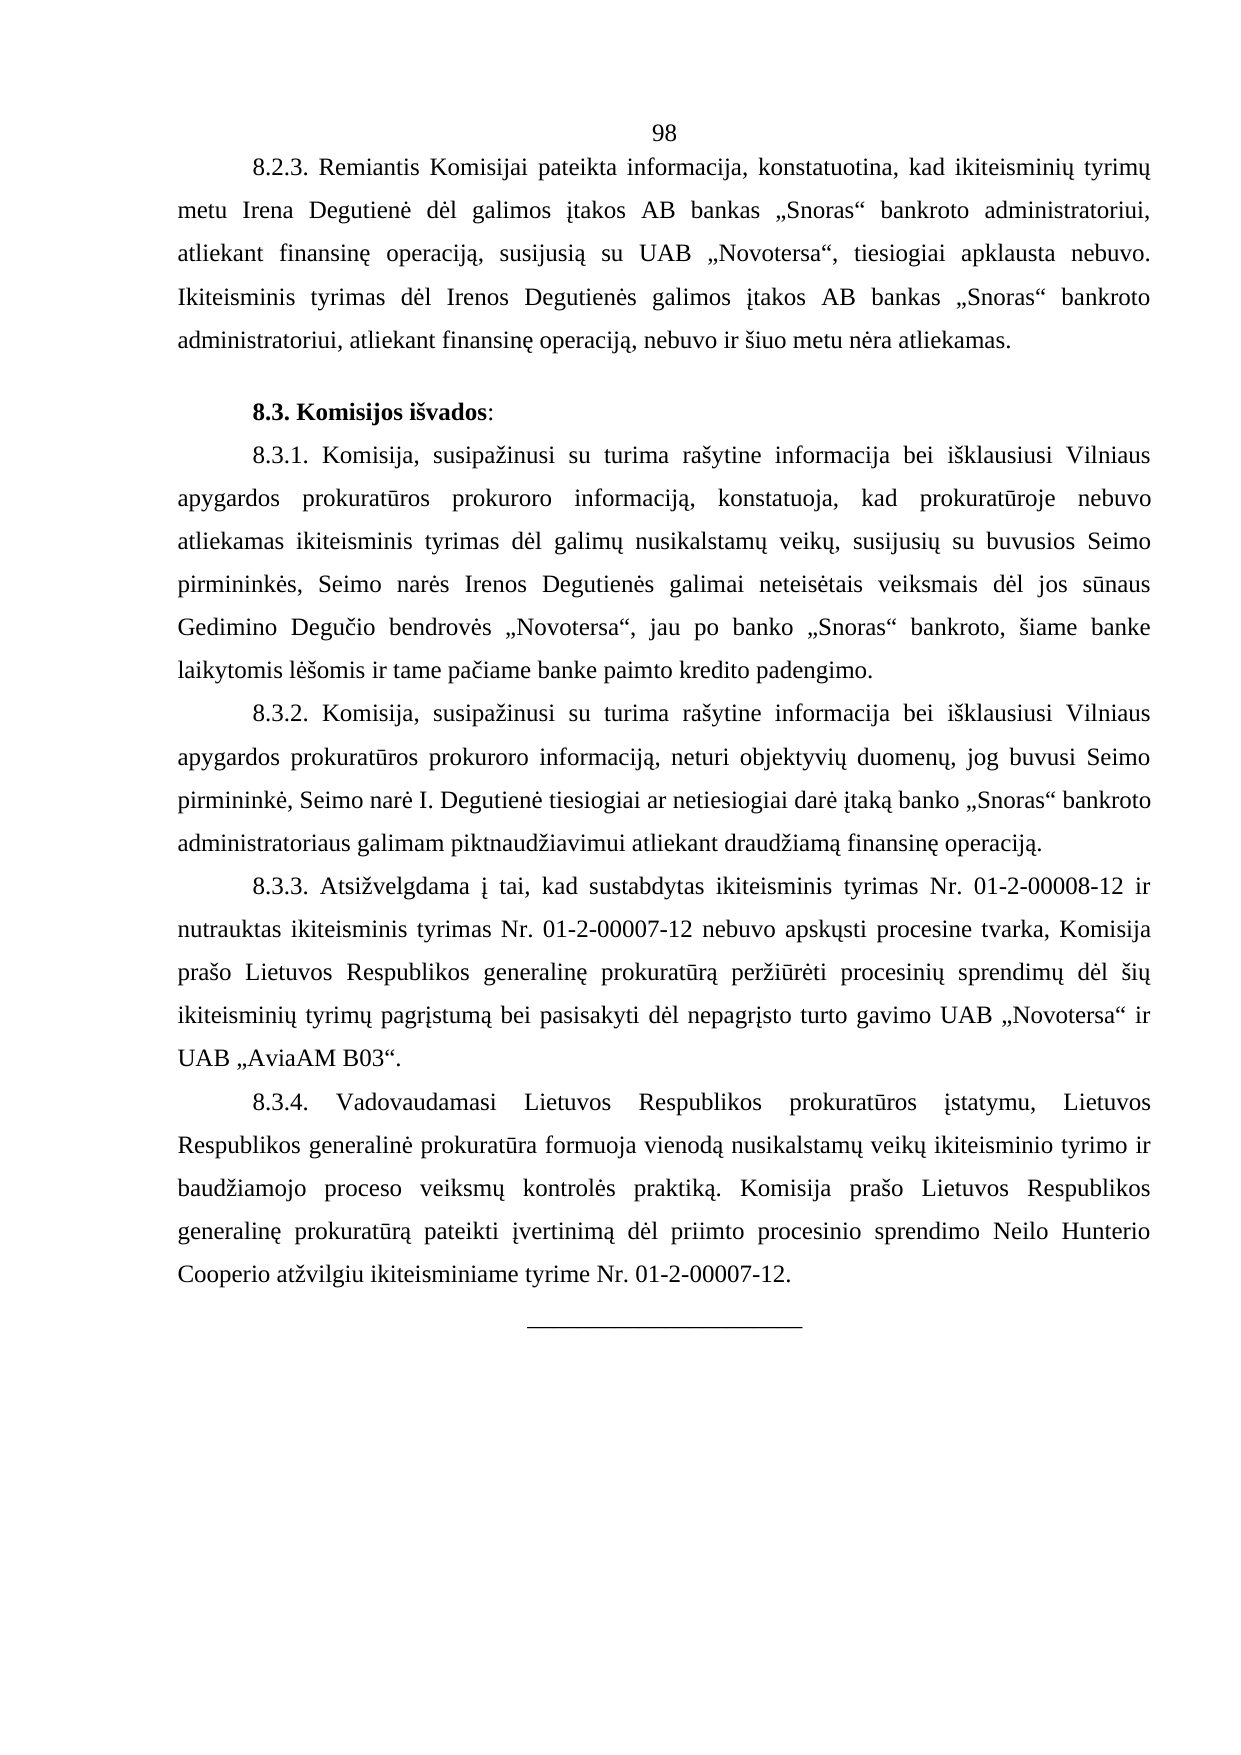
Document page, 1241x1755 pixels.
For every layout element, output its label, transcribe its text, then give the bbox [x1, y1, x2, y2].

text 8.3.1. Komisija, susipažinusi su turima rašytine informacija bei išklausiusi Vilniaus apygardos prokuratūros prokuroro informaciją, konstatuoja, kad prokuratūroje nebuvo atliekamas ikiteisminis tyrimas dėl galimų nusikalstamų veikų, susijusių su buvusios Seimo pirmininkės, Seimo narės Irenos Degutienės galimai neteisėtais veiksmais dėl jos sūnaus Gedimino Degučio bendrovės „Novotersa“, jau po banko „Snoras“ bankroto, šiame banke laikytomis lėšomis ir tame pačiame banke paimto kredito padengimo. [177, 440, 1152, 684]
text ______________________ [177, 1302, 1152, 1331]
text 8.3.2. Komisija, susipažinusi su turima rašytine informacija bei išklausiusi Vilniaus apygardos prokuratūros prokuroro informaciją, neturi objektyvių duomenų, jog buvusi Seimo pirmininkė, Seimo narė I. Degutienė tiesiogiai ar netiesiogiai darė įtaką banko „Snoras“ bankroto administratoriaus galimam piktnaudžiavimui atliekant draudžiamą finansinę operaciją. [177, 698, 1152, 857]
text 8.2.3. Remiantis Komisijai pateikta informacija, konstatuotina, kad ikiteisminių tyrimų metu Irena Degutienė dėl galimos įtakos AB bankas „Snoras“ bankroto administratoriui, atliekant finansinę operaciją, susijusią su UAB „Novotersa“, tiesiogiai apklausta nebuvo. Ikiteisminis tyrimas dėl Irenos Degutienės galimos įtakos AB bankas „Snoras“ bankroto administratoriui, atliekant finansinę operaciją, nebuvo ir šiuo metu nėra atliekamas. [177, 152, 1152, 353]
text 8.3. Komisijos išvados: [177, 397, 1152, 425]
text 8.3.3. Atsižvelgdama į tai, kad sustabdytas ikiteisminis tyrimas Nr. 01-2-00008-12 ir nutrauktas ikiteisminis tyrimas Nr. 01-2-00007-12 nebuvo apskųsti procesine tvarka, Komisija prašo Lietuvos Respublikos generalinę prokuratūrą peržiūrėti procesinių sprendimų dėl šių ikiteisminių tyrimų pagrįstumą bei pasisakyti dėl nepagrįsto turto gavimo UAB „Novotersa“ ir UAB „AviaAM B03“. [177, 871, 1152, 1072]
text 8.3.4. Vadovaudamasi Lietuvos Respublikos prokuratūros įstatymu, Lietuvos Respublikos generalinė prokuratūra formuoja vienodą nusikalstamų veikų ikiteisminio tyrimo ir baudžiamojo proceso veiksmų kontrolės praktiką. Komisija prašo Lietuvos Respublikos generalinę prokuratūrą pateikti įvertinimą dėl priimto procesinio sprendimo Neilo Hunterio Cooperio atžvilgiu ikiteisminiame tyrime Nr. 01-2-00007-12. [177, 1087, 1152, 1288]
